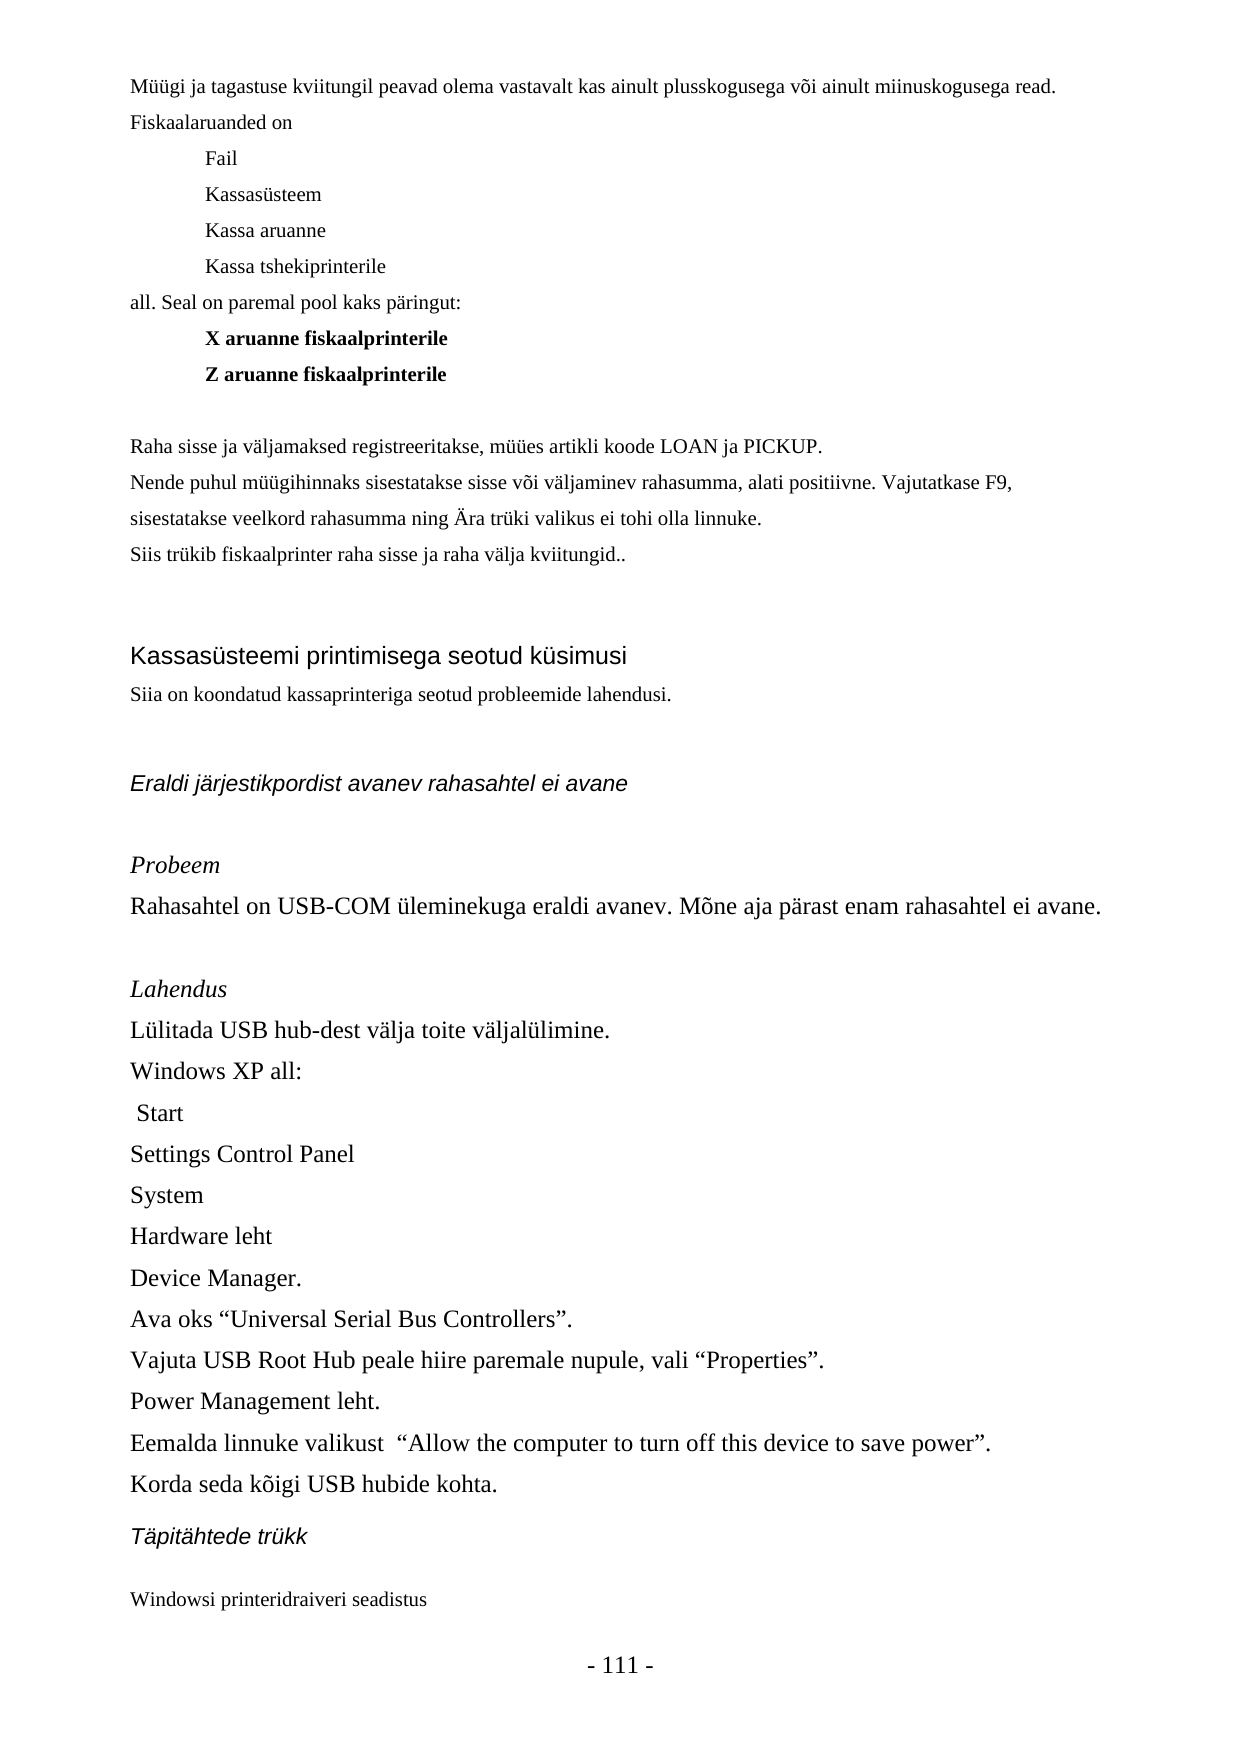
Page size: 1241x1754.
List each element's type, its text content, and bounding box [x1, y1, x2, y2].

text Vajuta USB Root Hub peale hiire paremale nupule, vali “Properties”. [130, 1345, 1110, 1374]
text Ava oks “Universal Serial Bus Controllers”. [130, 1304, 1110, 1333]
text Eemalda linnuke valikust “Allow the computer to turn off this device to save power”. [130, 1428, 1110, 1456]
text Windows XP all: [130, 1056, 1110, 1085]
text Rahasahtel on USB-COM üleminekuga eraldi avanev. Mõne aja pärast enam rahasahtel ei avane. [130, 891, 1110, 920]
text all. Seal on paremal pool kaks päringut: [130, 290, 1110, 314]
text Settings Control Panel [130, 1139, 1110, 1168]
text Fail [205, 146, 1110, 170]
text Müügi ja tagastuse kviitungil peavad olema vastavalt kas ainult plusskogusega või ainult miinuskogusega read. [130, 74, 1110, 98]
text Device Manager. [130, 1263, 1110, 1291]
text Korda seda kõigi USB hubide kohta. [130, 1469, 1110, 1498]
text Probeem [130, 850, 1110, 879]
text Siis trükib fiskaalprinter raha sisse ja raha välja kviitungid.. [130, 542, 1110, 566]
text Start [130, 1098, 1110, 1126]
text Raha sisse ja väljamaksed registreeritakse, müües artikli koode LOAN ja PICKUP. [130, 434, 1110, 458]
text Windowsi printeridraiveri seadistus [130, 1587, 1110, 1611]
subtitle Täpitähtede trükk [130, 1523, 1110, 1549]
text X aruanne fiskaalprinterile [205, 326, 1110, 350]
text Kassasüsteem [205, 182, 1110, 206]
text Kassa tshekiprinterile [205, 254, 1110, 278]
text Lahendus [130, 974, 1110, 1003]
text Nende puhul müügihinnaks sisestatakse sisse või väljaminev rahasumma, alati positiivne. Vajutatkase F9, sisestatakse veelkord rahasumma ning Ära trüki valikus ei tohi olla linnuke. [130, 470, 1110, 530]
text Hardware leht [130, 1221, 1110, 1250]
text Lülitada USB hub-dest välja toite väljalülimine. [130, 1015, 1110, 1044]
text Siia on koondatud kassaprinteriga seotud probleemide lahendusi. [130, 682, 1110, 706]
text System [130, 1180, 1110, 1209]
text Kassa aruanne [205, 218, 1110, 242]
subtitle Kassasüsteemi printimisega seotud küsimusi [130, 641, 1110, 670]
text Power Management leht. [130, 1386, 1110, 1415]
subtitle Eraldi järjestikpordist avanev rahasahtel ei avane [130, 770, 1110, 796]
text Z aruanne fiskaalprinterile [205, 362, 1110, 386]
text Fiskaalaruanded on [130, 110, 1110, 134]
